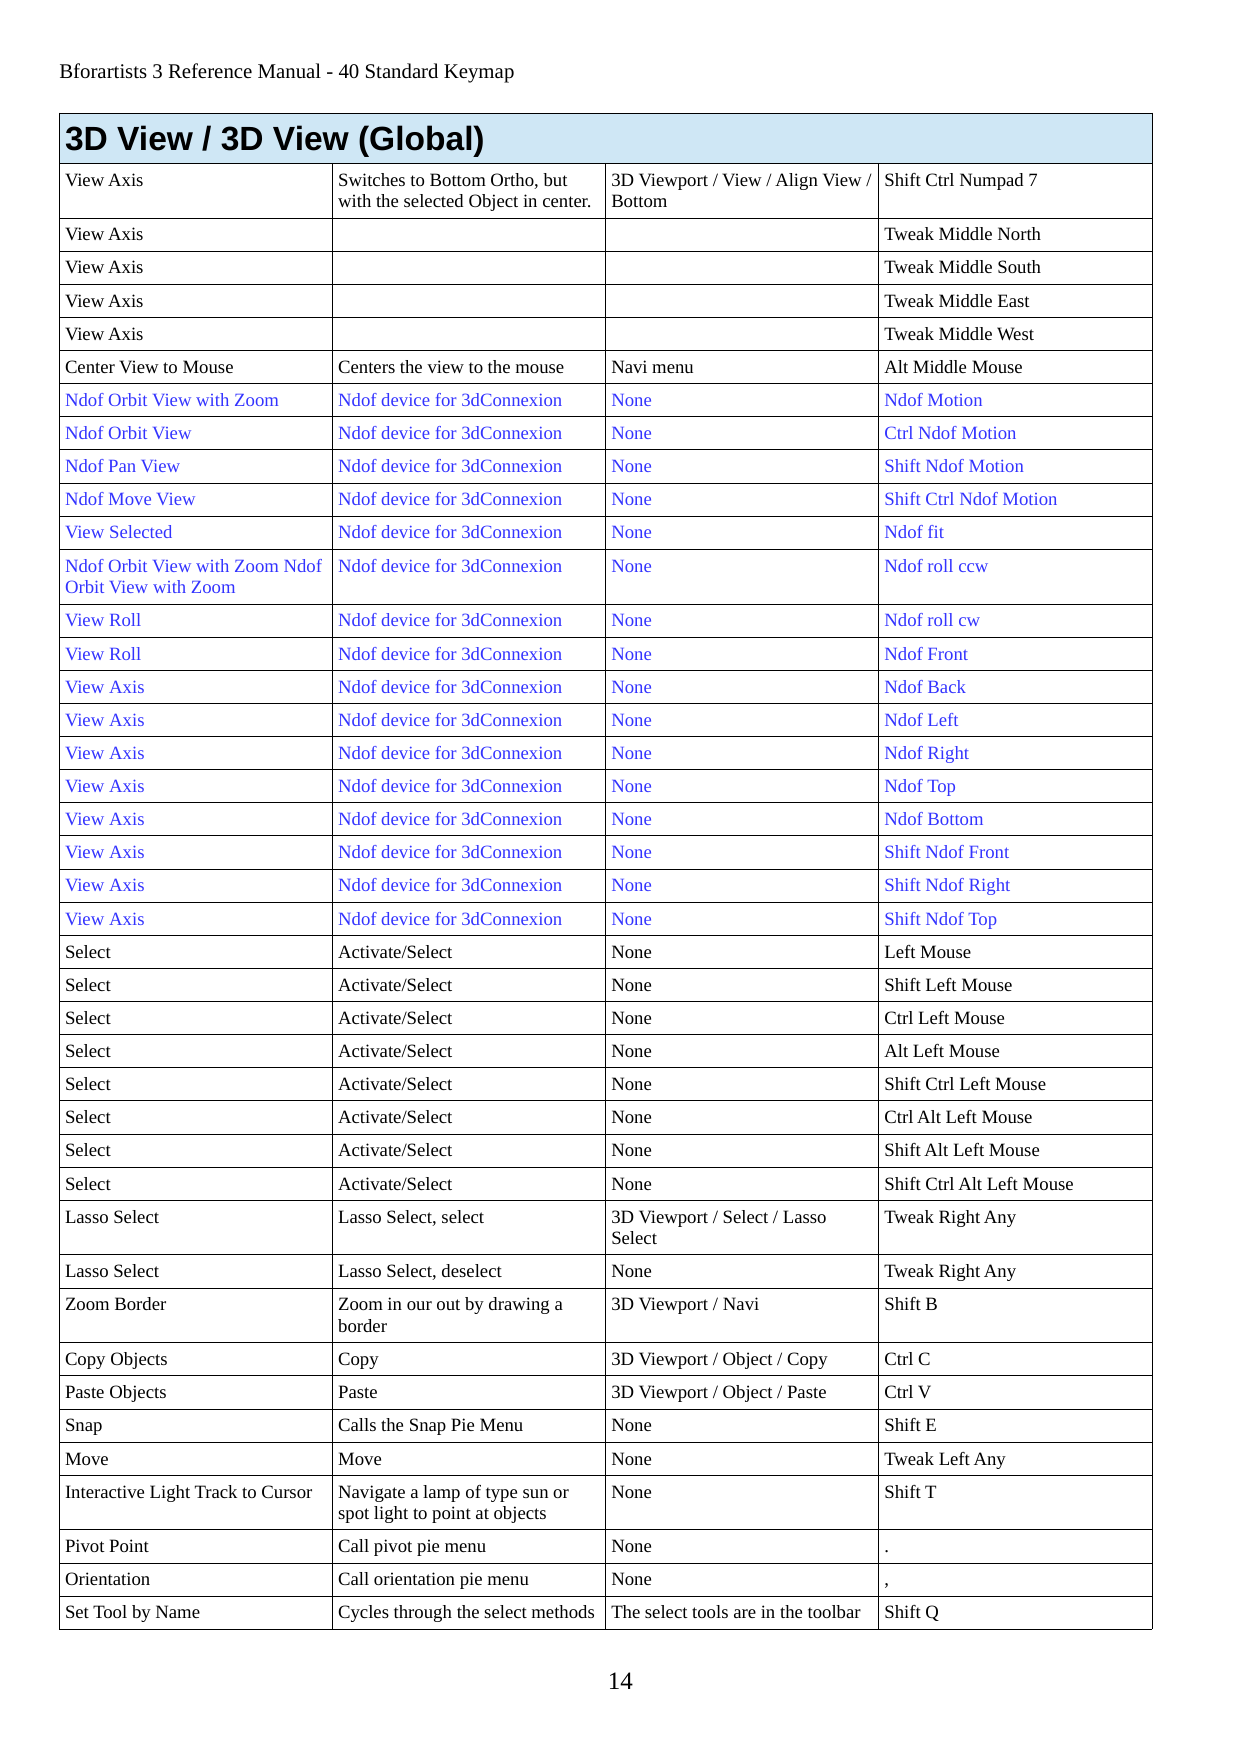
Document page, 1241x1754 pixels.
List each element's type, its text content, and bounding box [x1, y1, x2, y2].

table_cell Shift Ctrl Left Mouse [879, 1068, 1152, 1100]
table_cell Select [60, 1101, 332, 1133]
table_cell Ndof device for 3dConnexion [333, 417, 605, 449]
table_header 3D View / 3D View (Global) [60, 114, 1152, 163]
table_cell Orientation [60, 1564, 332, 1596]
table_cell Shift Ndof Right [879, 870, 1152, 902]
table_cell Interactive Light Track to Cursor [60, 1476, 332, 1529]
table_cell Activate/Select [333, 969, 605, 1001]
table_cell 3D Viewport / Object / Copy [606, 1343, 878, 1375]
table_cell View Axis [60, 252, 332, 284]
table_cell View Axis [60, 704, 332, 736]
table_cell Alt Left Mouse [879, 1035, 1152, 1067]
table_cell Shift Ndof Top [879, 903, 1152, 935]
table_cell Ndof Back [879, 671, 1152, 703]
table_cell View Axis [60, 285, 332, 317]
table_cell Zoom in our out by drawing a border [333, 1289, 605, 1342]
table_cell Activate/Select [333, 1101, 605, 1133]
table_cell None [606, 1530, 878, 1562]
table_cell Copy Objects [60, 1343, 332, 1375]
table_cell 3D Viewport / Select / Lasso Select [606, 1201, 878, 1254]
table_cell Ctrl V [879, 1376, 1152, 1408]
table_cell Pivot Point [60, 1530, 332, 1562]
table_cell View Axis [60, 803, 332, 835]
table_cell Ndof fit [879, 517, 1152, 549]
table_cell 3D Viewport / View / Align View / Bottom [606, 164, 878, 217]
table_cell View Roll [60, 638, 332, 670]
table_cell Ndof device for 3dConnexion [333, 605, 605, 637]
table_cell Lasso Select, deselect [333, 1255, 605, 1287]
table_cell Ctrl C [879, 1343, 1152, 1375]
table_cell Shift Alt Left Mouse [879, 1135, 1152, 1167]
table_cell Tweak Middle East [879, 285, 1152, 317]
table_cell . [879, 1530, 1152, 1562]
table_cell , [879, 1564, 1152, 1596]
table_cell Shift Left Mouse [879, 969, 1152, 1001]
table_cell Ndof device for 3dConnexion [333, 450, 605, 482]
table_cell Ndof device for 3dConnexion [333, 484, 605, 516]
table_cell Select [60, 1135, 332, 1167]
table_cell Select [60, 1068, 332, 1100]
table_cell Select [60, 1168, 332, 1200]
table_cell Ndof device for 3dConnexion [333, 836, 605, 868]
table_cell View Axis [60, 870, 332, 902]
table_cell Tweak Middle North [879, 219, 1152, 251]
table_cell Ndof Orbit View with Zoom [60, 384, 332, 416]
table_cell Call orientation pie menu [333, 1564, 605, 1596]
table_cell Left Mouse [879, 936, 1152, 968]
table_cell [333, 219, 605, 251]
table_cell Ndof device for 3dConnexion [333, 384, 605, 416]
table_cell Shift Q [879, 1597, 1152, 1629]
table_cell None [606, 1101, 878, 1133]
table_cell None [606, 704, 878, 736]
table_cell [333, 285, 605, 317]
table_cell View Axis [60, 903, 332, 935]
table_cell None [606, 969, 878, 1001]
table_cell [606, 252, 878, 284]
table_cell Calls the Snap Pie Menu [333, 1410, 605, 1442]
table_cell None [606, 517, 878, 549]
table_cell Select [60, 1035, 332, 1067]
table_cell Shift Ndof Front [879, 836, 1152, 868]
table_cell Ndof device for 3dConnexion [333, 550, 605, 603]
table_cell Zoom Border [60, 1289, 332, 1342]
table_cell Select [60, 936, 332, 968]
table_cell Ndof Move View [60, 484, 332, 516]
table_cell None [606, 1068, 878, 1100]
table_cell Select [60, 1002, 332, 1034]
table_cell 3D Viewport / Object / Paste [606, 1376, 878, 1408]
table_cell None [606, 605, 878, 637]
table_cell Ndof Orbit View with Zoom Ndof Orbit View with Zoom [60, 550, 332, 603]
table_cell Ndof device for 3dConnexion [333, 903, 605, 935]
table_cell Tweak Right Any [879, 1255, 1152, 1287]
table_cell Ndof device for 3dConnexion [333, 737, 605, 769]
table_cell None [606, 1035, 878, 1067]
table_cell Shift T [879, 1476, 1152, 1529]
table_cell Ndof device for 3dConnexion [333, 803, 605, 835]
table_cell [333, 252, 605, 284]
table_cell Tweak Left Any [879, 1443, 1152, 1475]
table_cell Ndof device for 3dConnexion [333, 704, 605, 736]
table_cell 3D Viewport / Navi [606, 1289, 878, 1342]
table_cell None [606, 450, 878, 482]
table_cell Ndof Bottom [879, 803, 1152, 835]
table_cell Ctrl Left Mouse [879, 1002, 1152, 1034]
table_cell Shift Ctrl Alt Left Mouse [879, 1168, 1152, 1200]
table_cell [606, 318, 878, 350]
table_cell None [606, 484, 878, 516]
table_cell Snap [60, 1410, 332, 1442]
table_cell View Axis [60, 318, 332, 350]
table_cell Lasso Select [60, 1201, 332, 1254]
table_cell None [606, 550, 878, 603]
table_cell None [606, 1410, 878, 1442]
table_cell Paste Objects [60, 1376, 332, 1408]
table_cell Activate/Select [333, 1068, 605, 1100]
table_cell None [606, 384, 878, 416]
table_cell Ndof Front [879, 638, 1152, 670]
table_cell Ndof Right [879, 737, 1152, 769]
table_cell View Axis [60, 671, 332, 703]
table_cell View Axis [60, 770, 332, 802]
table_cell None [606, 638, 878, 670]
table_cell Ndof roll ccw [879, 550, 1152, 603]
table_cell None [606, 870, 878, 902]
table_cell Activate/Select [333, 1168, 605, 1200]
table_cell None [606, 417, 878, 449]
table_cell Tweak Right Any [879, 1201, 1152, 1254]
table_cell Paste [333, 1376, 605, 1408]
table_cell View Axis [60, 164, 332, 217]
table_cell View Selected [60, 517, 332, 549]
table_cell Navigate a lamp of type sun or spot light to point at objects [333, 1476, 605, 1529]
table_cell Activate/Select [333, 1002, 605, 1034]
table_cell [606, 285, 878, 317]
table_cell None [606, 1476, 878, 1529]
table_cell Call pivot pie menu [333, 1530, 605, 1562]
table_cell Ndof Left [879, 704, 1152, 736]
table_cell View Axis [60, 836, 332, 868]
table_cell Alt Middle Mouse [879, 351, 1152, 383]
table_cell None [606, 671, 878, 703]
table_cell Ndof device for 3dConnexion [333, 638, 605, 670]
table_cell Ndof Orbit View [60, 417, 332, 449]
table_cell [333, 318, 605, 350]
table_cell None [606, 836, 878, 868]
table_cell None [606, 770, 878, 802]
table_cell Centers the view to the mouse [333, 351, 605, 383]
table_cell None [606, 903, 878, 935]
table_cell None [606, 936, 878, 968]
table_cell View Roll [60, 605, 332, 637]
table_cell None [606, 1255, 878, 1287]
table_cell None [606, 1135, 878, 1167]
table_cell Lasso Select, select [333, 1201, 605, 1254]
table_cell Select [60, 969, 332, 1001]
table_cell Center View to Mouse [60, 351, 332, 383]
table_cell Ndof device for 3dConnexion [333, 671, 605, 703]
table_cell Shift B [879, 1289, 1152, 1342]
table_cell Ndof device for 3dConnexion [333, 870, 605, 902]
table_cell Shift Ctrl Numpad 7 [879, 164, 1152, 217]
table_cell Ctrl Ndof Motion [879, 417, 1152, 449]
table_cell Move [333, 1443, 605, 1475]
table_cell Tweak Middle South [879, 252, 1152, 284]
table_cell Ctrl Alt Left Mouse [879, 1101, 1152, 1133]
table_cell None [606, 1564, 878, 1596]
table_cell None [606, 1002, 878, 1034]
table_cell View Axis [60, 219, 332, 251]
table_cell Copy [333, 1343, 605, 1375]
table_cell The select tools are in the toolbar [606, 1597, 878, 1629]
table_cell Activate/Select [333, 936, 605, 968]
table_cell Ndof Top [879, 770, 1152, 802]
table_cell Shift E [879, 1410, 1152, 1442]
table_cell Move [60, 1443, 332, 1475]
table_cell Lasso Select [60, 1255, 332, 1287]
table_cell None [606, 1168, 878, 1200]
table_cell [606, 219, 878, 251]
table_cell Activate/Select [333, 1035, 605, 1067]
table_cell Ndof roll cw [879, 605, 1152, 637]
table_cell None [606, 737, 878, 769]
table_cell None [606, 803, 878, 835]
table_cell Navi menu [606, 351, 878, 383]
table_cell Cycles through the select methods [333, 1597, 605, 1629]
table_cell Shift Ndof Motion [879, 450, 1152, 482]
table_cell View Axis [60, 737, 332, 769]
table_cell Switches to Bottom Ortho, but with the selected Object in center. [333, 164, 605, 217]
table_cell Set Tool by Name [60, 1597, 332, 1629]
table_cell Activate/Select [333, 1135, 605, 1167]
table_cell Ndof device for 3dConnexion [333, 770, 605, 802]
table_cell Ndof device for 3dConnexion [333, 517, 605, 549]
table_cell None [606, 1443, 878, 1475]
table_cell Tweak Middle West [879, 318, 1152, 350]
table_cell Shift Ctrl Ndof Motion [879, 484, 1152, 516]
table_cell Ndof Pan View [60, 450, 332, 482]
table_cell Ndof Motion [879, 384, 1152, 416]
